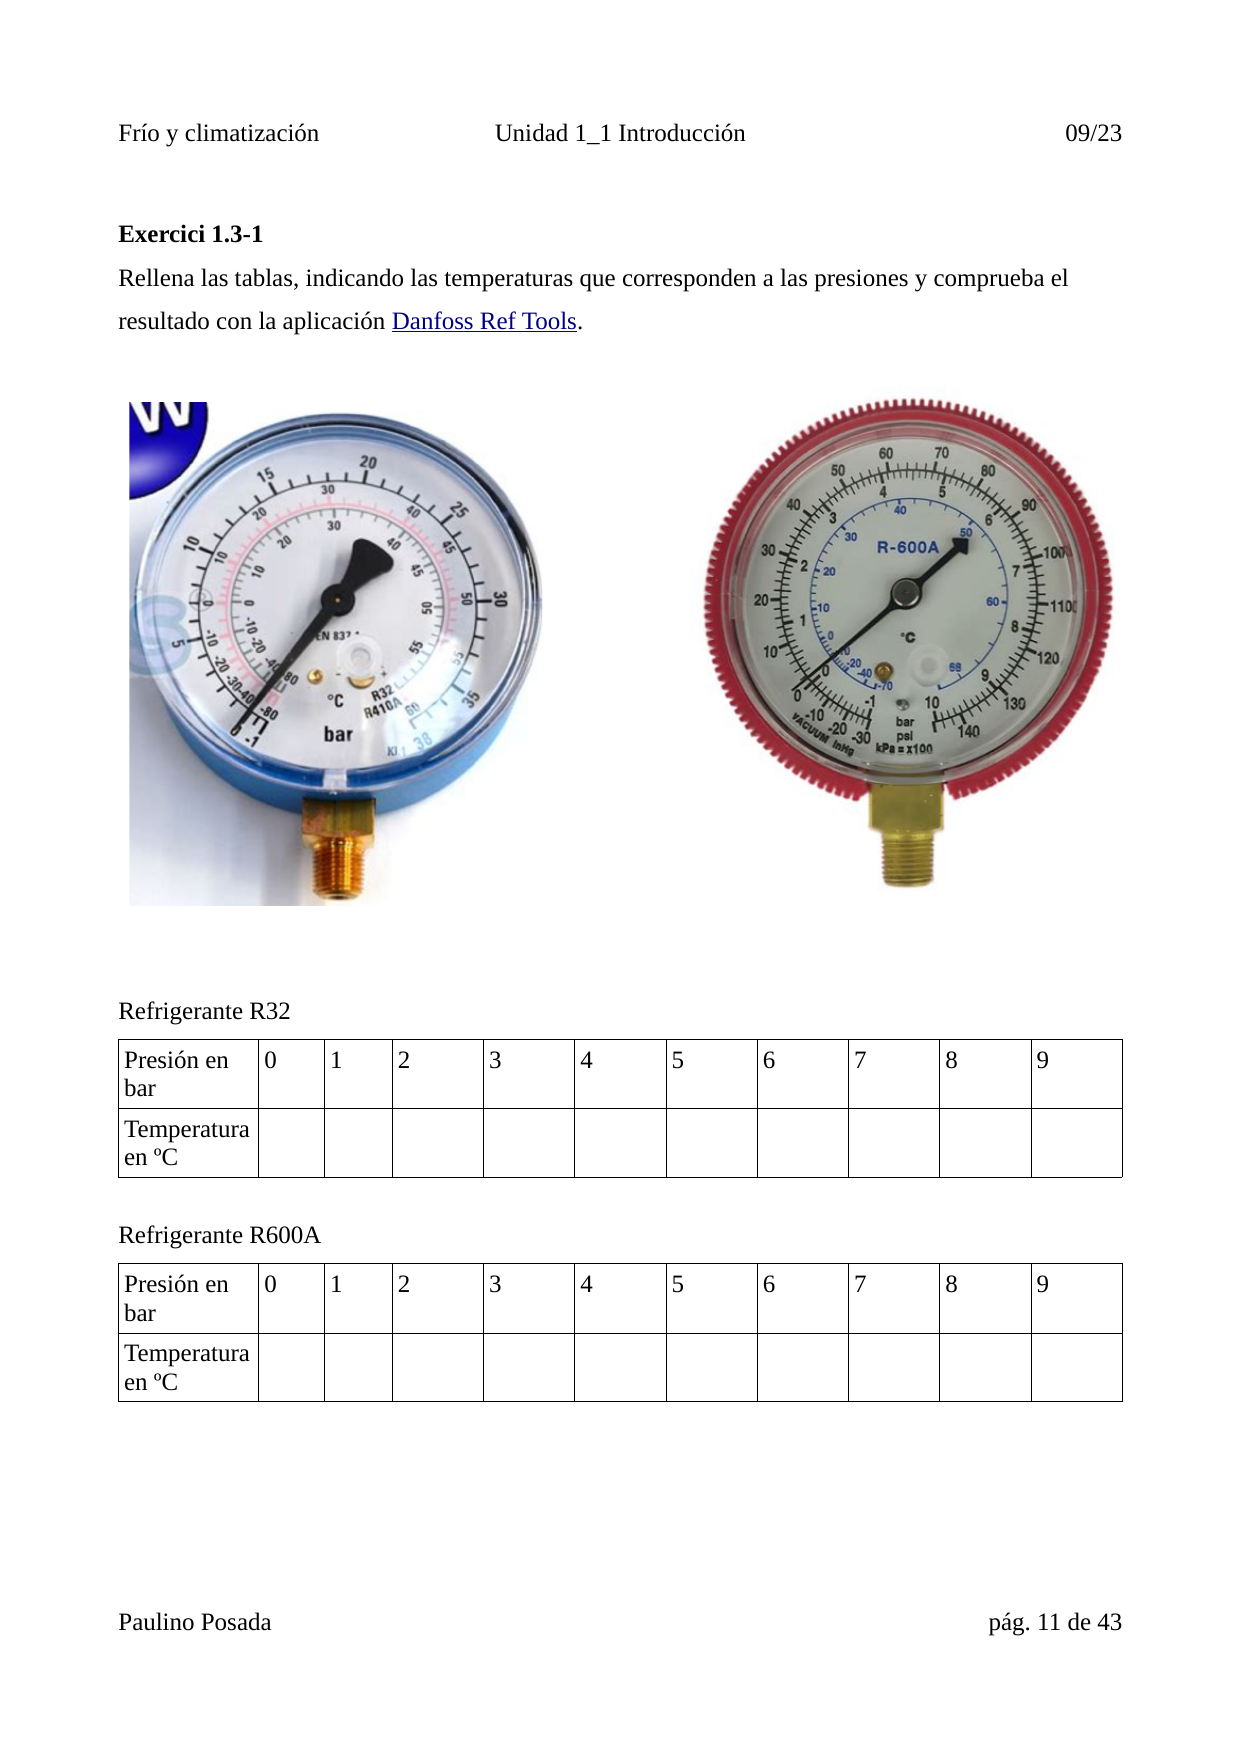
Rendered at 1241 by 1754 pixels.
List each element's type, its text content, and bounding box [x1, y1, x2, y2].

table_cell [667, 1334, 757, 1401]
table_cell [575, 1109, 666, 1177]
table_cell [940, 1334, 1031, 1401]
table_header 3 [484, 1040, 574, 1108]
table_header 4 [575, 1264, 666, 1332]
table_header Presión en bar [119, 1264, 258, 1332]
table_cell [325, 1109, 392, 1177]
table_cell [849, 1334, 939, 1401]
table_cell [849, 1109, 939, 1177]
table_header 9 [1032, 1264, 1122, 1332]
table_cell [393, 1334, 483, 1401]
table_cell Temperatura en ºC [119, 1109, 258, 1177]
text Refrigerante R32 [118, 996, 1122, 1024]
table_header 3 [484, 1264, 574, 1332]
text Refrigerante R600A [118, 1220, 1122, 1249]
table_cell [259, 1334, 324, 1401]
table_cell [758, 1109, 848, 1177]
text Rellena las tablas, indicando las temperaturas que corresponden a las presiones y comprueba el resultado con la aplicación Danfoss Ref Tools. [118, 263, 1122, 334]
table_header 7 [849, 1264, 939, 1332]
text Exercici 1.3-1 [118, 219, 1122, 248]
table_header 4 [575, 1040, 666, 1108]
table_header 1 [325, 1040, 392, 1108]
table_header 2 [393, 1040, 483, 1108]
table_header 1 [325, 1264, 392, 1332]
table_cell [940, 1109, 1031, 1177]
table_cell [484, 1334, 574, 1401]
table_cell [259, 1109, 324, 1177]
picture [657, 387, 1159, 893]
table_header 6 [758, 1264, 848, 1332]
table_header 2 [393, 1264, 483, 1332]
table_cell [1032, 1334, 1122, 1401]
table_header 0 [259, 1040, 324, 1108]
table_cell [758, 1334, 848, 1401]
table_header 8 [940, 1264, 1031, 1332]
table_cell Temperatura en ºC [119, 1334, 258, 1401]
table_cell [575, 1334, 666, 1401]
table_header 9 [1032, 1040, 1122, 1108]
table_header 6 [758, 1040, 848, 1108]
table_cell [393, 1109, 483, 1177]
table_cell [667, 1109, 757, 1177]
picture [129, 402, 543, 906]
table_header Presión en bar [119, 1040, 258, 1108]
table_header 5 [667, 1264, 757, 1332]
table_cell [325, 1334, 392, 1401]
table_cell [484, 1109, 574, 1177]
table_cell [1032, 1109, 1122, 1177]
table_header 7 [849, 1040, 939, 1108]
table_header 8 [940, 1040, 1031, 1108]
table_header 5 [667, 1040, 757, 1108]
table_header 0 [259, 1264, 324, 1332]
